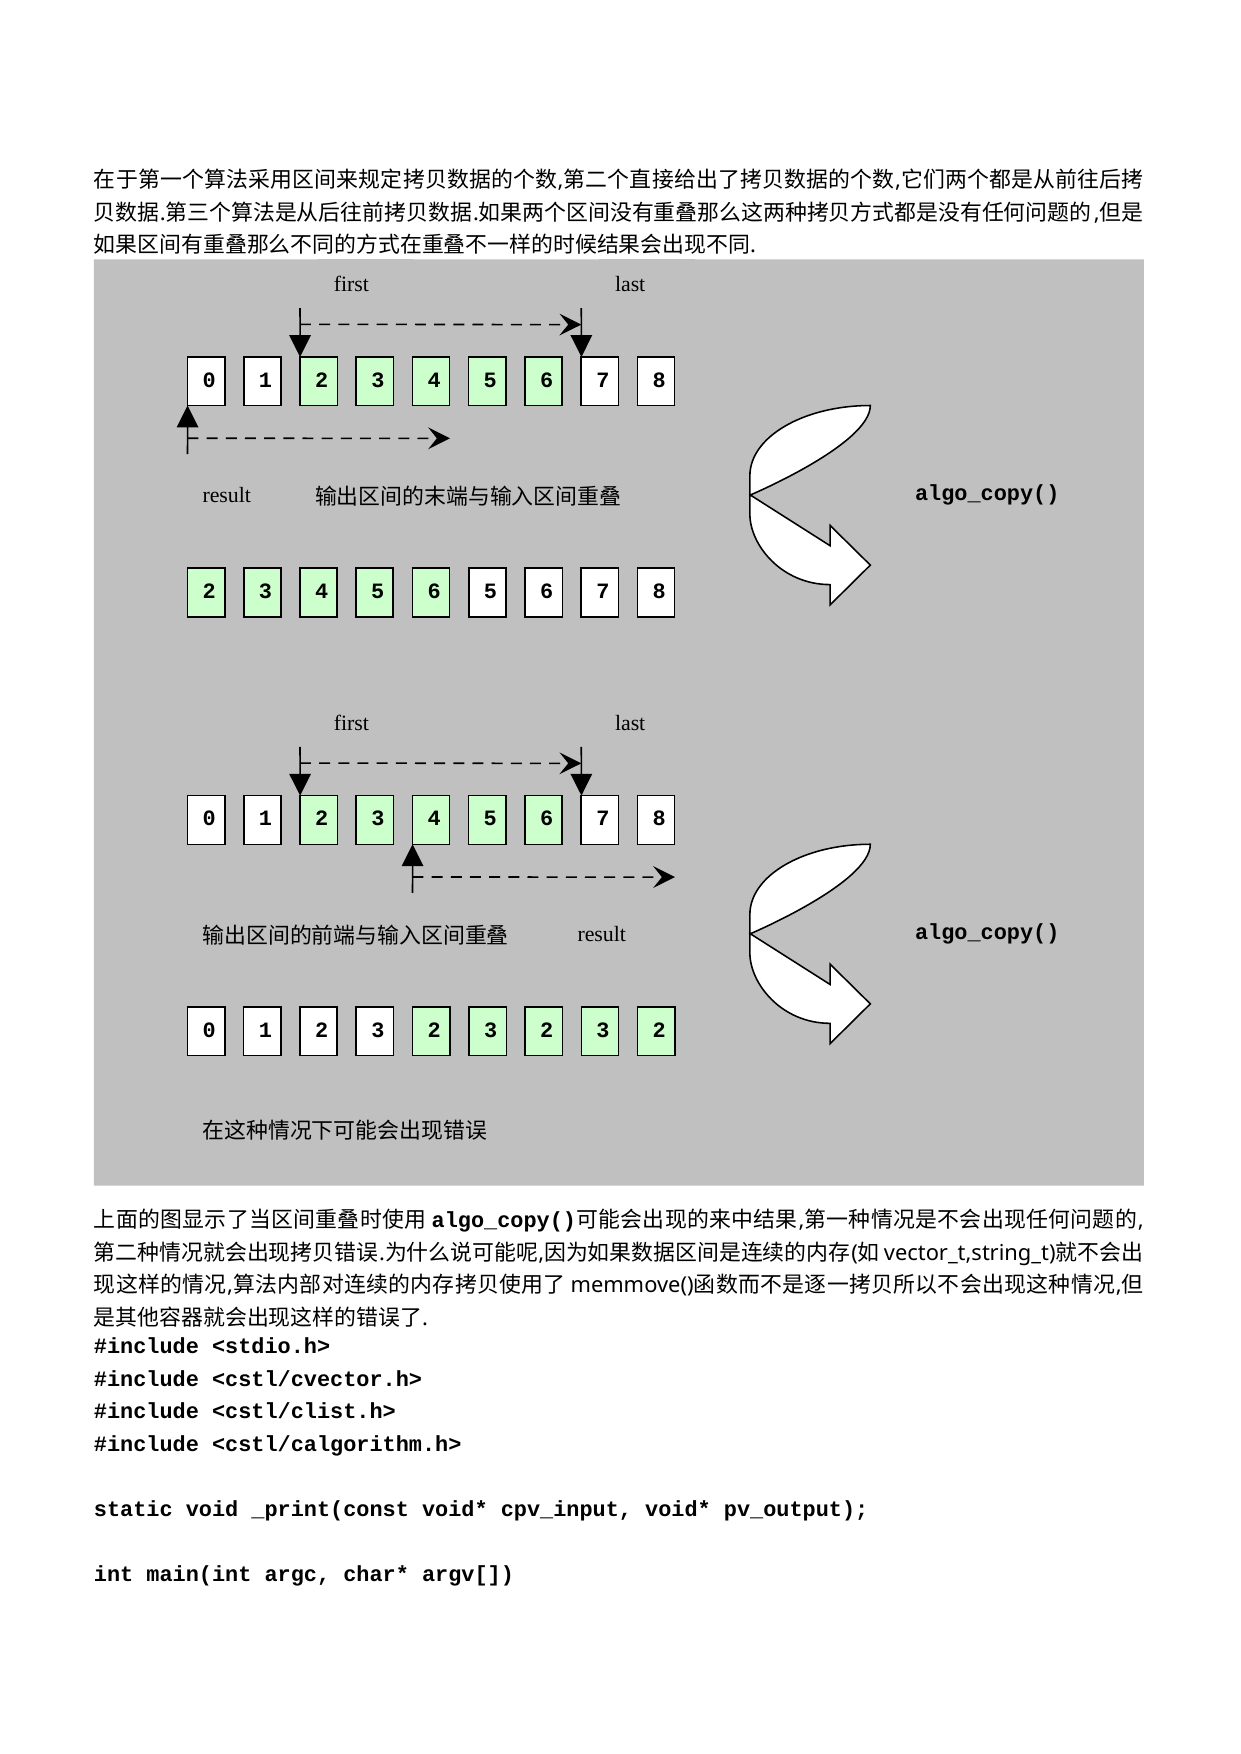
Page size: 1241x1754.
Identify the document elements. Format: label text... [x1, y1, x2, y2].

text static void _print(const void* cpv_input, void* pv_output); [94, 1494, 1144, 1527]
text #include <stdio.h> [94, 1332, 1144, 1364]
text #include <cstl/calgorithm.h> [94, 1429, 1144, 1462]
text #include <cstl/cvector.h> [94, 1364, 1144, 1397]
text #include <cstl/clist.h> [94, 1397, 1144, 1429]
text int main(int argc, char* argv[]) [94, 1559, 1144, 1592]
text 在于第一个算法采用区间来规定拷贝数据的个数,第二个直接给出了拷贝数据的个数,它们两个都是从前往后拷贝数据.第三个算法是从后往前拷贝数据.如果两个区间没有重叠那么这两种拷贝方式都是没有任何问题的,但是如果区间有重叠那么不同的方式在重叠不一样的时候结果会出现不同. [94, 162, 1144, 259]
text 上面的图显示了当区间重叠时使用algo_copy()可能会出现的来中结果,第一种情况是不会出现任何问题的,第二种情况就会出现拷贝错误.为什么说可能呢,因为如果数据区间是连续的内存(如vector_t,string_t)就不会出现这样的情况,算法内部对连续的内存拷贝使用了memmove()函数而不是逐一拷贝所以不会出现这种情况,但是其他容器就会出现这样的错误了. [94, 1202, 1144, 1332]
